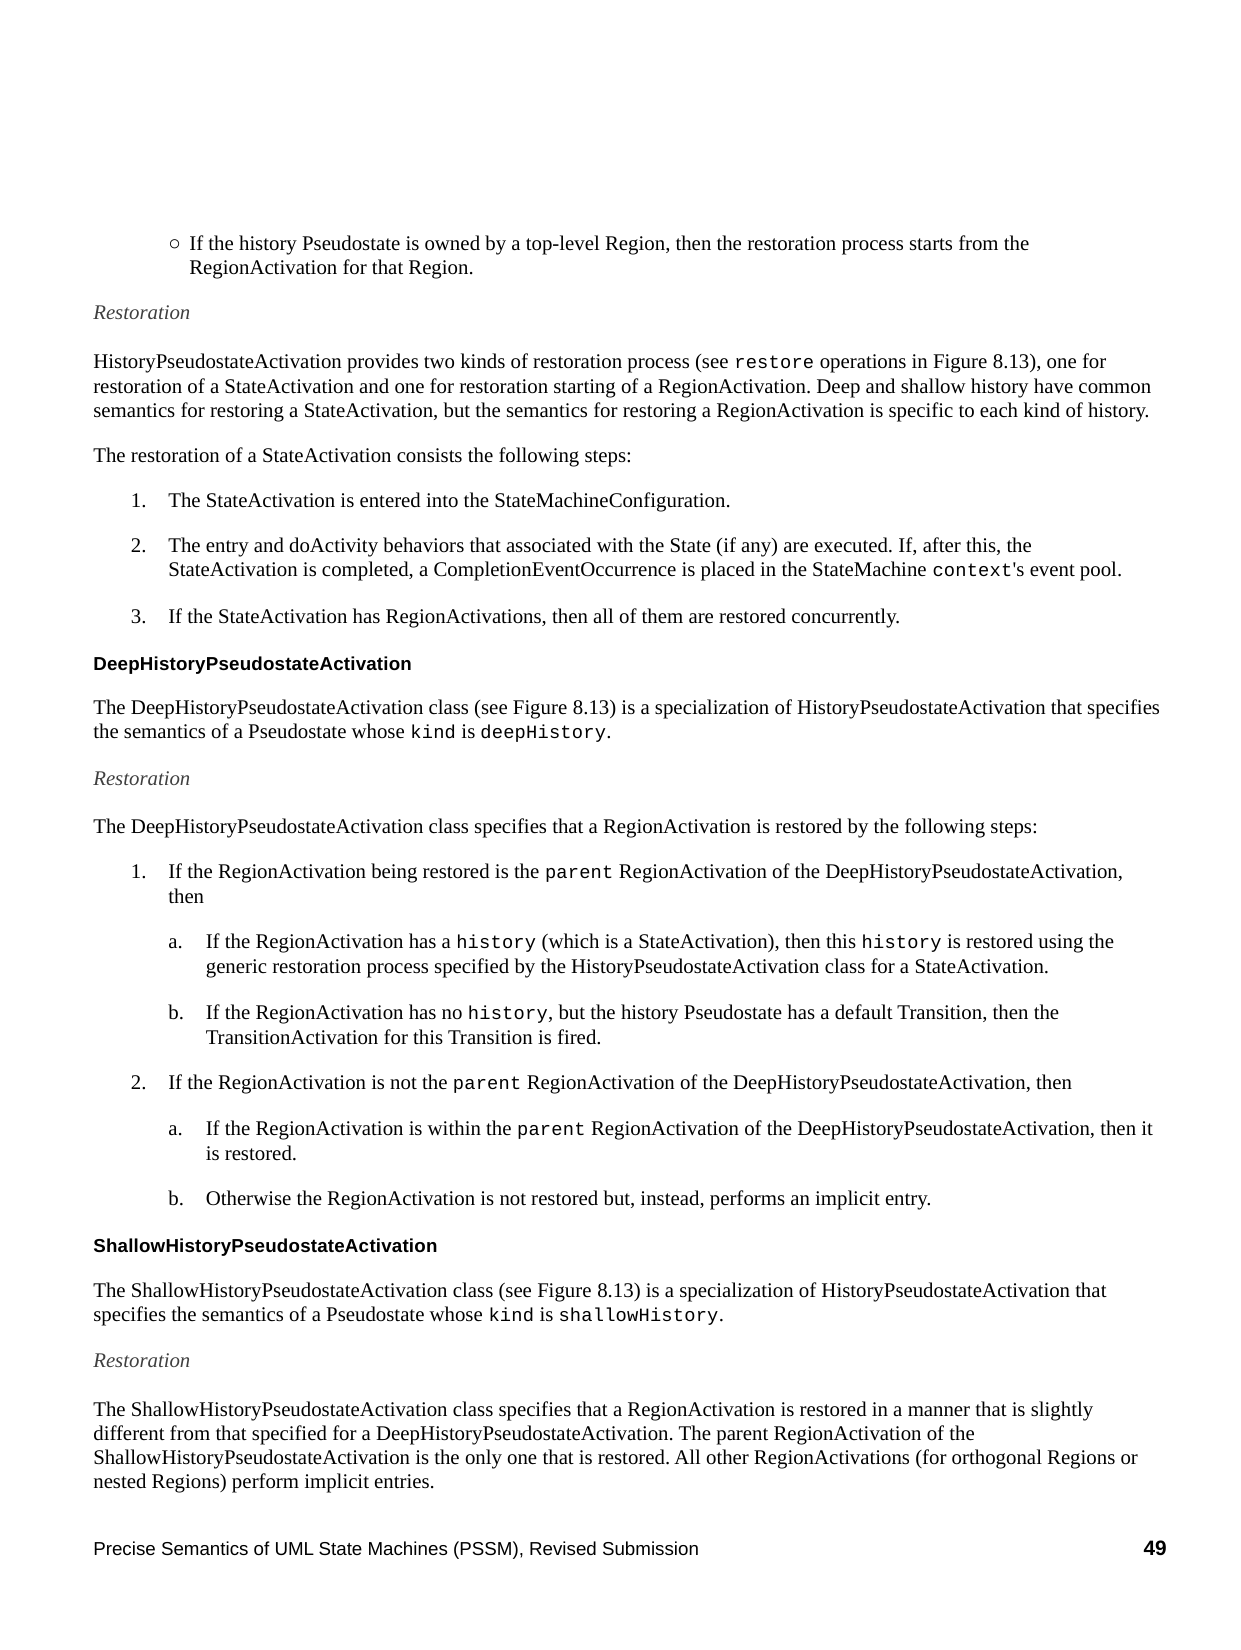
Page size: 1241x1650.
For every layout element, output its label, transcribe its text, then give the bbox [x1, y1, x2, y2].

text The ShallowHistoryPseudostateActivation class (see Figure 8.13) is a specialization of HistoryPseudostateActivation that specifies the semantics of a Pseudostate whose kind is shallowHistory. [93, 1278, 1164, 1327]
list If the RegionActivation is within the parent RegionActivation of the DeepHistoryPseudostateActivation, then it is restored. [168, 1116, 1164, 1165]
text The DeepHistoryPseudostateActivation class (see Figure 8.13) is a specialization of HistoryPseudostateActivation that specifies the semantics of a Pseudostate whose kind is deepHistory. [93, 695, 1164, 744]
subtitle Restoration [93, 1348, 1164, 1372]
list If the history Pseudostate is owned by a top-level Region, then the restoration process starts from the RegionActivation for that Region. [168, 231, 1164, 279]
subtitle ShallowHistoryPseudostateActivation [93, 1235, 1164, 1257]
text The restoration of a StateActivation consists the following steps: [93, 443, 1164, 467]
list If the RegionActivation has no history, but the history Pseudostate has a default Transition, then the TransitionActivation for this Transition is fired. [168, 999, 1164, 1049]
list If the RegionActivation has a history (which is a StateActivation), then this history is restored using the generic restoration process specified by the HistoryPseudostateActivation class for a StateActivation. [168, 929, 1164, 978]
subtitle DeepHistoryPseudostateActivation [93, 653, 1164, 674]
list Otherwise the RegionActivation is not restored but, instead, performs an implicit entry. [168, 1186, 1164, 1210]
text HistoryPseudostateActivation provides two kinds of restoration process (see restore operations in Figure 8.13), one for restoration of a StateActivation and one for restoration starting of a RegionActivation. Deep and shallow history have common semantics for restoring a StateActivation, but the semantics for restoring a RegionActivation is specific to each kind of history. [93, 349, 1164, 422]
list The entry and doActivity behaviors that associated with the State (if any) are executed. If, after this, the StateActivation is completed, a CompletionEventOccurrence is placed in the StateMachine context's event pool. [131, 533, 1164, 582]
subtitle Restoration [93, 765, 1164, 789]
list If the RegionActivation is not the parent RegionActivation of the DeepHistoryPseudostateActivation, then [131, 1070, 1164, 1095]
list The StateActivation is entered into the StateMachineConfiguration. [131, 488, 1164, 512]
text The DeepHistoryPseudostateActivation class specifies that a RegionActivation is restored by the following steps: [93, 814, 1164, 838]
list If the StateActivation has RegionActivations, then all of them are restored concurrently. [131, 603, 1164, 628]
list If the RegionActivation being restored is the parent RegionActivation of the DeepHistoryPseudostateActivation, then [131, 859, 1164, 908]
text The ShallowHistoryPseudostateActivation class specifies that a RegionActivation is restored in a manner that is slightly different from that specified for a DeepHistoryPseudostateActivation. The parent RegionActivation of the ShallowHistoryPseudostateActivation is the only one that is restored. All other RegionActivations (for orthogonal Regions or nested Regions) perform implicit entries. [93, 1397, 1164, 1493]
subtitle Restoration [93, 300, 1164, 324]
